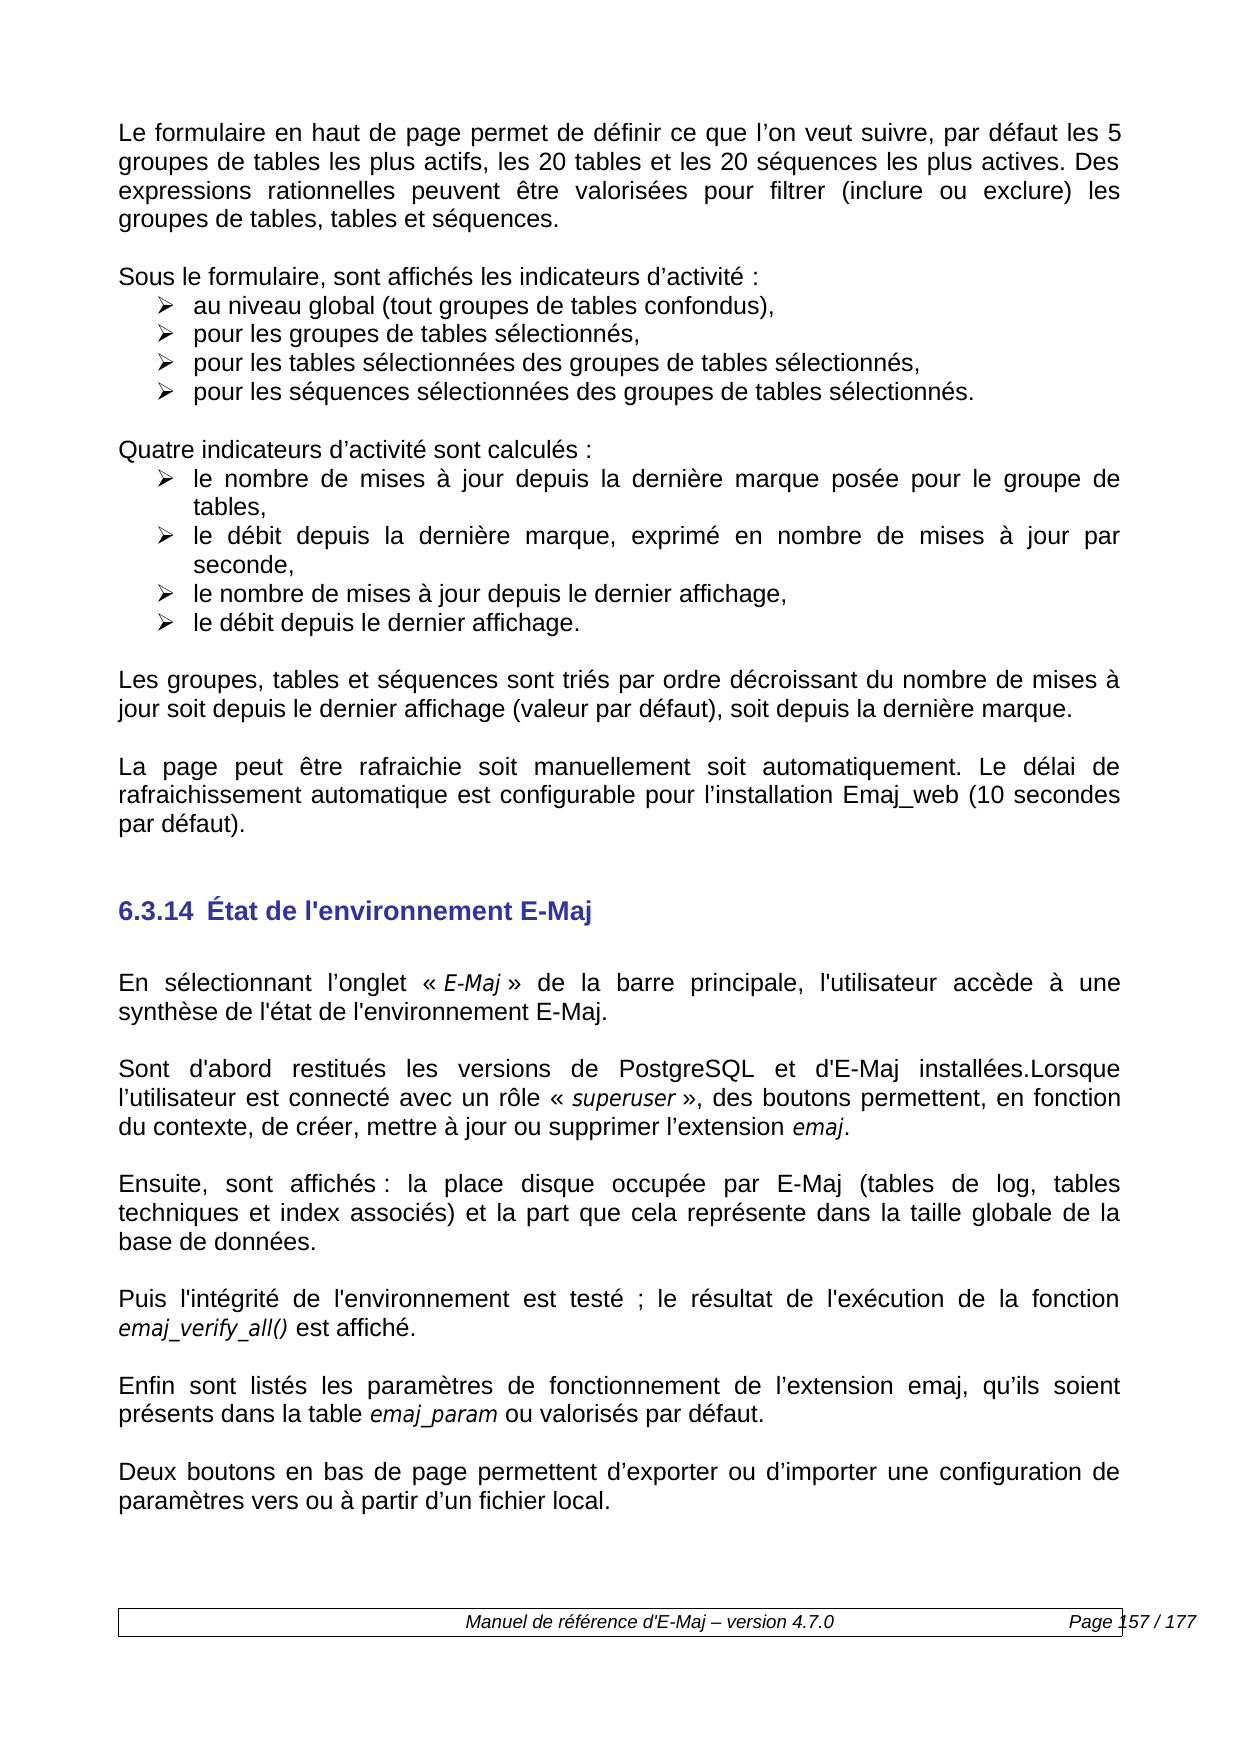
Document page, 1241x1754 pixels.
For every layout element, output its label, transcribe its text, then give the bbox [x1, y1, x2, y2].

text Deux boutons en bas de page permettent d’exporter ou d’importer une configuration de paramètres vers ou à partir d’un fichier local. [118, 1457, 1122, 1514]
list le nombre de mises à jour depuis le dernier affichage, [156, 579, 1122, 608]
list pour les séquences sélectionnées des groupes de tables sélectionnés. [156, 377, 1122, 406]
text Ensuite, sont affichés : la place disque occupée par E-Maj (tables de log, tables techniques et index associés) et la part que cela représente dans la taille globale de la base de données. [118, 1169, 1122, 1256]
text Puis l'intégrité de l'environnement est testé ; le résultat de l'exécution de la fonction emaj_verify_all() est affiché. [118, 1284, 1122, 1342]
list le débit depuis la dernière marque, exprimé en nombre de mises à jour par seconde, [156, 521, 1122, 579]
subtitle État de l'environnement E-Maj [118, 895, 1122, 926]
text Le formulaire en haut de page permet de définir ce que l’on veut suivre, par défaut les 5 groupes de tables les plus actifs, les 20 tables et les 20 séquences les plus actives. Des expressions rationnelles peuvent être valorisées pour filtrer (inclure ou exclure) les groupes de tables, tables et séquences. [118, 118, 1122, 233]
text La page peut être rafraichie soit manuellement soit automatiquement. Le délai de rafraichissement automatique est configurable pour l’installation Emaj_web (10 secondes par défaut). [118, 751, 1122, 838]
list au niveau global (tout groupes de tables confondus), [156, 291, 1122, 319]
list le débit depuis le dernier affichage. [156, 608, 1122, 636]
text Quatre indicateurs d’activité sont calculés : [118, 435, 1122, 463]
text Enfin sont listés les paramètres de fonctionnement de l’extension emaj, qu’ils soient présents dans la table emaj_param ou valorisés par défaut. [118, 1371, 1122, 1428]
text En sélectionnant l’onglet « E-Maj » de la barre principale, l'utilisateur accède à une synthèse de l'état de l'environnement E-Maj. [118, 968, 1122, 1025]
list pour les tables sélectionnées des groupes de tables sélectionnés, [156, 348, 1122, 377]
list le nombre de mises à jour depuis la dernière marque posée pour le groupe de tables, [156, 463, 1122, 521]
text Sont d'abord restitués les versions de PostgreSQL et d'E-Maj installées.Lorsque l’utilisateur est connecté avec un rôle « superuser », des boutons permettent, en fonction du contexte, de créer, mettre à jour ou supprimer l’extension emaj. [118, 1054, 1122, 1141]
text Sous le formulaire, sont affichés les indicateurs d’activité : [118, 262, 1122, 291]
list pour les groupes de tables sélectionnés, [156, 319, 1122, 348]
text Les groupes, tables et séquences sont triés par ordre décroissant du nombre de mises à jour soit depuis le dernier affichage (valeur par défaut), soit depuis la dernière marque. [118, 665, 1122, 723]
